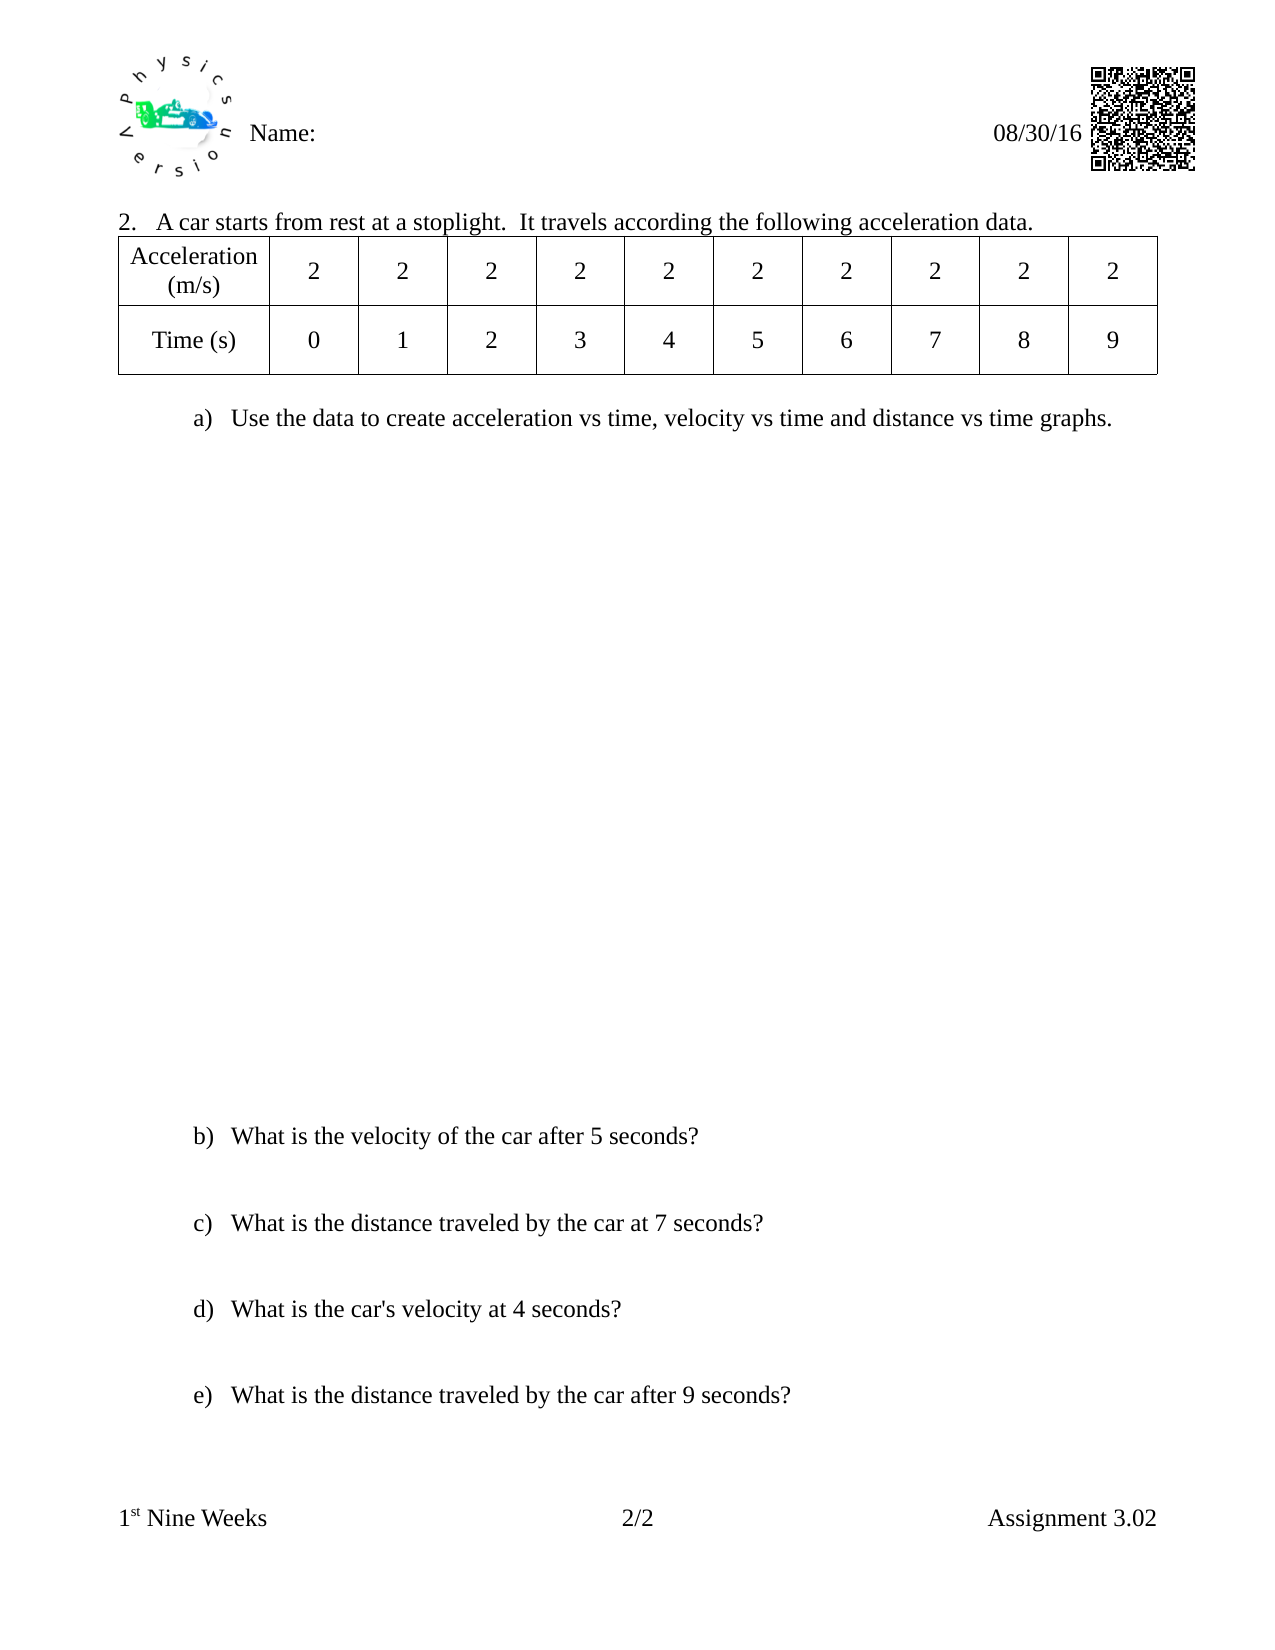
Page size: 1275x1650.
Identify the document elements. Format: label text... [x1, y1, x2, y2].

table_header Acceleration (m/s) [119, 237, 269, 305]
list What is the distance traveled by the car after 9 seconds? [193, 1380, 1157, 1409]
table_header 2 [803, 237, 891, 305]
table_header 2 [625, 237, 713, 305]
table_cell 1 [359, 306, 447, 374]
list What is the velocity of the car after 5 seconds? [193, 1121, 1157, 1150]
table_cell 6 [803, 306, 891, 374]
table_header 2 [980, 237, 1068, 305]
table_cell 0 [270, 306, 358, 374]
table_cell 7 [892, 306, 979, 374]
table_cell 9 [1069, 306, 1157, 374]
picture [119, 56, 232, 177]
table_header 2 [270, 237, 358, 305]
list A car starts from rest at a stoplight. It travels according the following acceleration data. [118, 207, 1157, 236]
table_cell 3 [537, 306, 624, 374]
list What is the distance traveled by the car at 7 seconds? [193, 1208, 1157, 1236]
picture [1082, 58, 1203, 179]
table_header 2 [1069, 237, 1157, 305]
table_cell 5 [714, 306, 802, 374]
table_cell Time (s) [119, 306, 269, 374]
table_cell 4 [625, 306, 713, 374]
table_header 2 [448, 237, 536, 305]
list Use the data to create acceleration vs time, velocity vs time and distance vs time graphs. [193, 403, 1157, 431]
list What is the car's velocity at 4 seconds? [193, 1294, 1157, 1323]
table_header 2 [537, 237, 624, 305]
table_header 2 [892, 237, 979, 305]
table_cell 2 [448, 306, 536, 374]
table_header 2 [714, 237, 802, 305]
table_cell 8 [980, 306, 1068, 374]
table_header 2 [359, 237, 447, 305]
